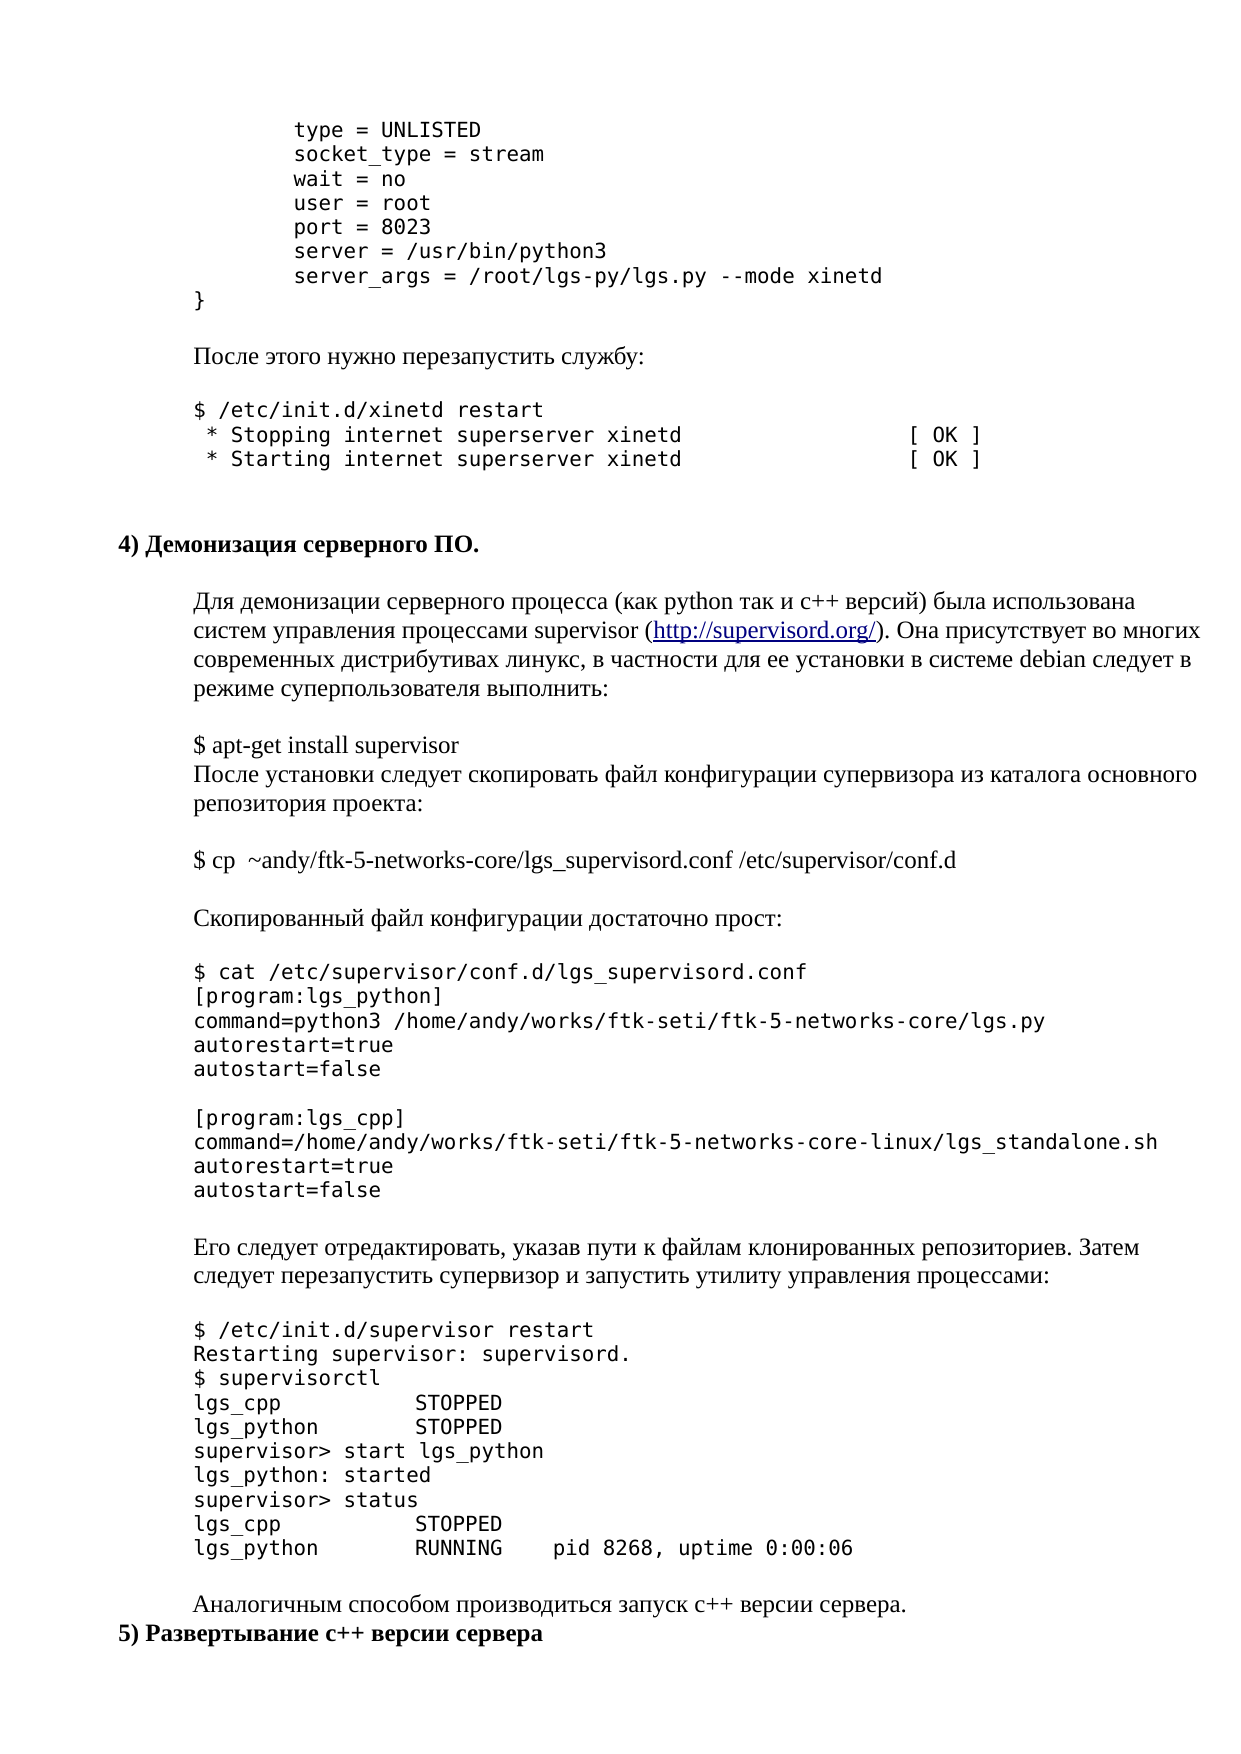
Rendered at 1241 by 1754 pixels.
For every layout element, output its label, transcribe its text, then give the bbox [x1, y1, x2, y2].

list autorestart=true [156, 1033, 1206, 1057]
list $ cat /etc/supervisor/conf.d/lgs_supervisord.conf [156, 960, 1206, 984]
list [program:lgs_cpp] [156, 1106, 1206, 1130]
list socket_type = stream [156, 142, 1206, 167]
text 5) Развертывание с++ версии сервера [118, 1618, 1206, 1647]
list command=/home/andy/works/ftk-seti/ftk-5-networks-core-linux/lgs_standalone.sh [156, 1130, 1206, 1154]
list server_args = /root/lgs-py/lgs.py --mode xinetd [156, 264, 1206, 288]
list wait = no [156, 167, 1206, 191]
list После установки следует скопировать файл конфигурации супервизора из каталога основного репозитория проекта: [156, 759, 1206, 816]
list lgs_python RUNNING pid 8268, uptime 0:00:06 [156, 1536, 1206, 1561]
list Скопированный файл конфигурации достаточно прост: [156, 903, 1206, 931]
list $ /etc/init.d/supervisor restart [156, 1318, 1206, 1342]
list Для демонизации серверного процесса (как python так и с++ версий) была использована систем управления процессами supervisor (http://supervisord.org/). Она присутствует во многих современных дистрибутивах линукс, в частности для ее установки в системе debian следует в режиме суперпользователя выполнить: [156, 586, 1206, 701]
text 4) Демонизация серверного ПО. [118, 529, 1206, 558]
list command=python3 /home/andy/works/ftk-seti/ftk-5-networks-core/lgs.py [156, 1009, 1206, 1033]
list user = root [156, 191, 1206, 215]
list lgs_python STOPPED [156, 1415, 1206, 1439]
list [program:lgs_python] [156, 984, 1206, 1009]
list port = 8023 [156, 215, 1206, 239]
text Аналогичным способом производиться запуск с++ версии сервера. [118, 1589, 1206, 1618]
list server = /usr/bin/python3 [156, 239, 1206, 264]
list $ /etc/init.d/xinetd restart [156, 398, 1206, 423]
list autostart=false [156, 1178, 1206, 1203]
list $ cp ~andy/ftk-5-networks-core/lgs_supervisord.conf /etc/supervisor/conf.d [156, 845, 1206, 874]
list lgs_cpp STOPPED [156, 1391, 1206, 1415]
list type = UNLISTED [156, 118, 1206, 142]
list supervisor> status [156, 1488, 1206, 1512]
list lgs_python: started [156, 1463, 1206, 1488]
list lgs_cpp STOPPED [156, 1512, 1206, 1536]
list $ apt-get install supervisor [156, 730, 1206, 759]
list * Stopping internet superserver xinetd [ OK ] [156, 423, 1206, 447]
list autorestart=true [156, 1154, 1206, 1178]
list $ supervisorctl [156, 1366, 1206, 1391]
list autostart=false [156, 1057, 1206, 1081]
list Restarting supervisor: supervisord. [156, 1342, 1206, 1366]
list После этого нужно перезапустить службу: [156, 341, 1206, 370]
list Его следует отредактировать, указав пути к файлам клонированных репозиториев. Затем следует перезапустить супервизор и запустить утилиту управления процессами: [156, 1232, 1206, 1289]
list supervisor> start lgs_python [156, 1439, 1206, 1463]
list } [156, 288, 1206, 312]
list * Starting internet superserver xinetd [ OK ] [156, 447, 1206, 471]
